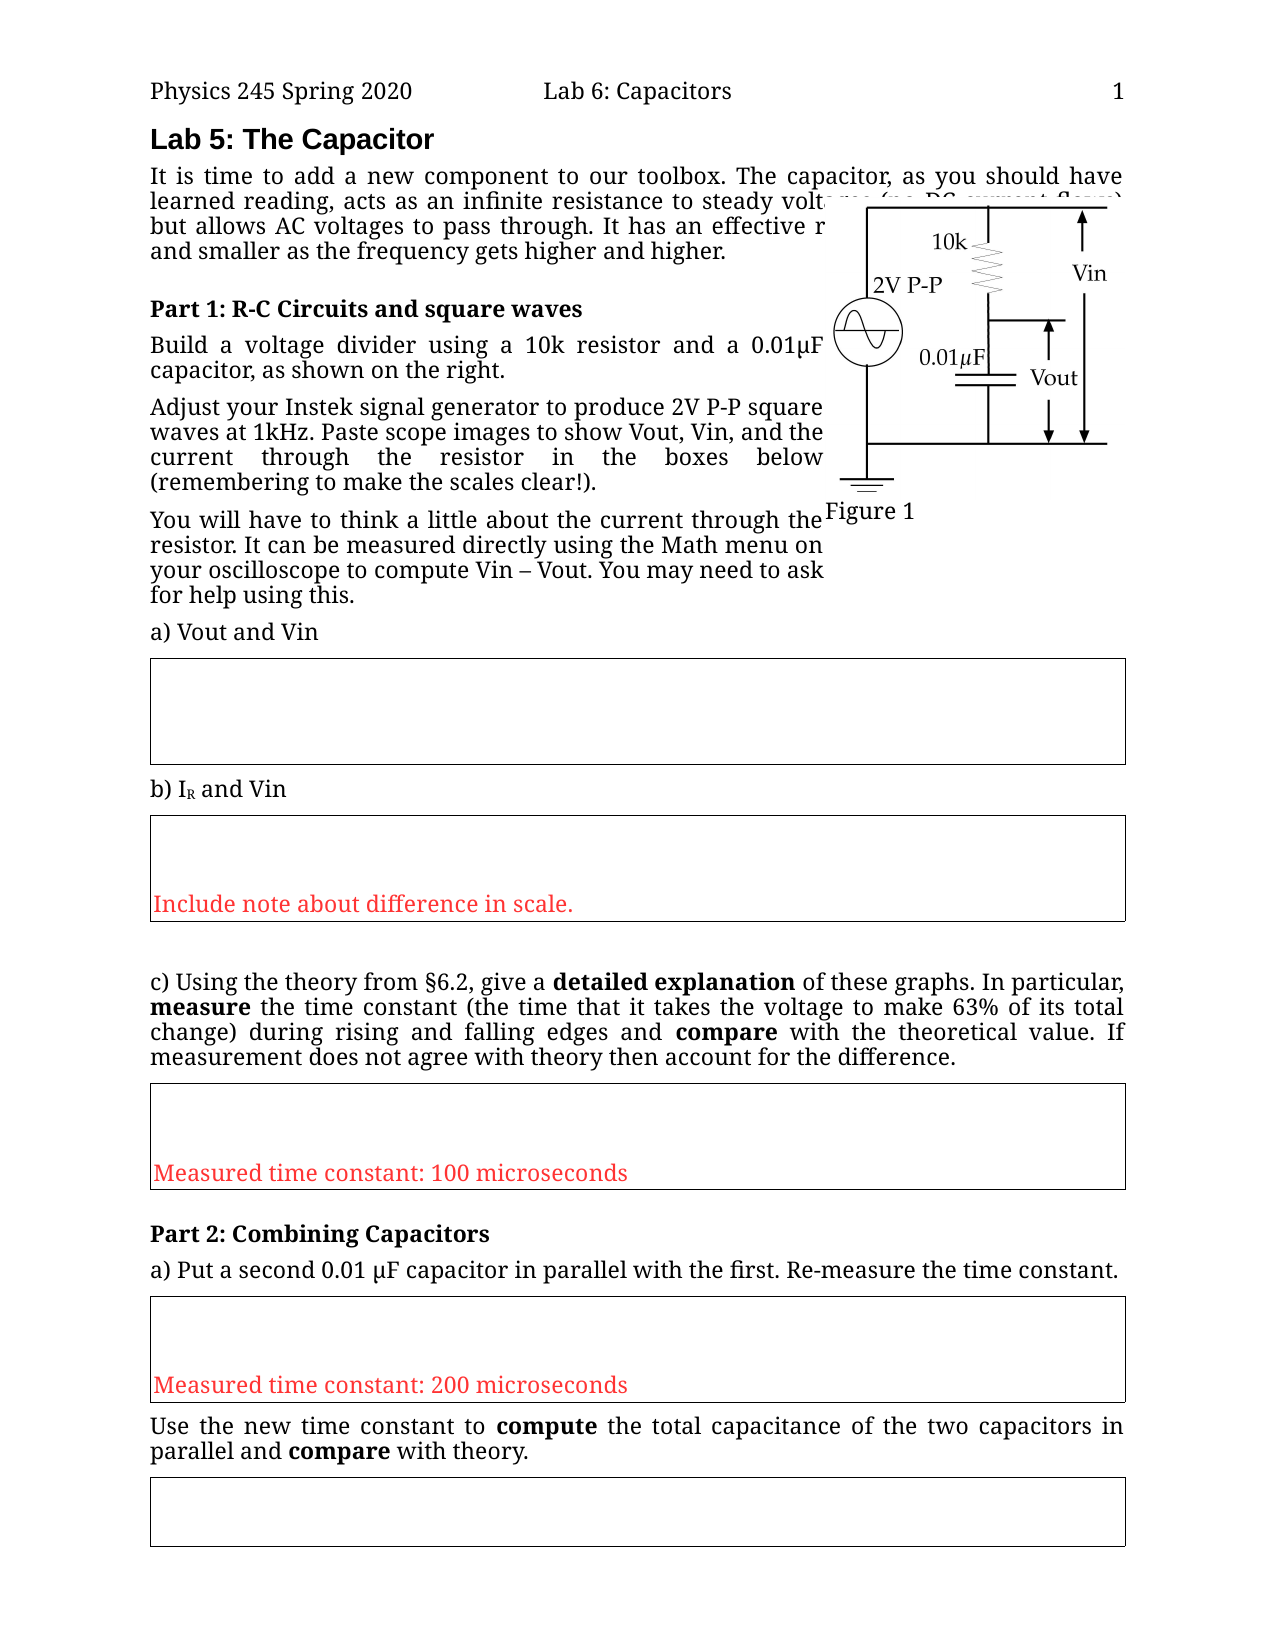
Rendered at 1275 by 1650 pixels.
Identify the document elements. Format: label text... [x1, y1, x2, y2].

text a) Vout and Vin [150, 621, 1125, 646]
text Use the new time constant to compute the total capacitance of the two capacitors in parallel and compare with theory. [150, 1414, 1125, 1464]
subtitle [825, 525, 1125, 573]
text Measured time constant: 200 microseconds [151, 1371, 1125, 1402]
text Include note about difference in scale. [151, 889, 1125, 921]
text b) IR and Vin [150, 777, 1125, 802]
text Adjust your Instek signal generator to produce 2V P-P square waves at 1kHz. Paste scope images to show Vout, Vin, and the current through the resistor in the boxes below (remembering to make the scales clear!). [150, 396, 825, 496]
text Build a voltage divider using a 10k resistor and a 0.01µF capacitor, as shown on the right. [150, 333, 825, 383]
subtitle Part 2: Combining Capacitors [150, 1223, 1125, 1248]
text You will have to think a little about the current through the resistor. It can be measured directly using the Math menu on your oscilloscope to compute Vin – Vout. You may need to ask for help using this. [150, 508, 1125, 608]
subtitle Part 1: R-C Circuits and square waves [150, 298, 825, 323]
text a) Put a second 0.01 µF capacitor in parallel with the first. Re-measure the time constant. [150, 1258, 1125, 1283]
text It is time to add a new component to our toolbox. The capacitor, as you should have learned reading, acts as an infinite resistance to steady voltages (no DC current flows) but allows AC voltages to pass through. It has an effective resistance that gets smaller and smaller as the frequency gets higher and higher. [150, 164, 1125, 264]
text Measured time constant: 100 microseconds [151, 1158, 1125, 1189]
text c) Using the theory from §6.2, give a detailed explanation of these graphs. In particular, measure the time constant (the time that it takes the voltage to make 63% of its total change) during rising and falling edges and compare with the theoretical value. If measurement does not agree with theory then account for the difference. [150, 971, 1125, 1071]
text Figure 1 [825, 500, 1125, 525]
picture [825, 197, 1125, 500]
subtitle Lab 5: The Capacitor [150, 129, 1125, 154]
